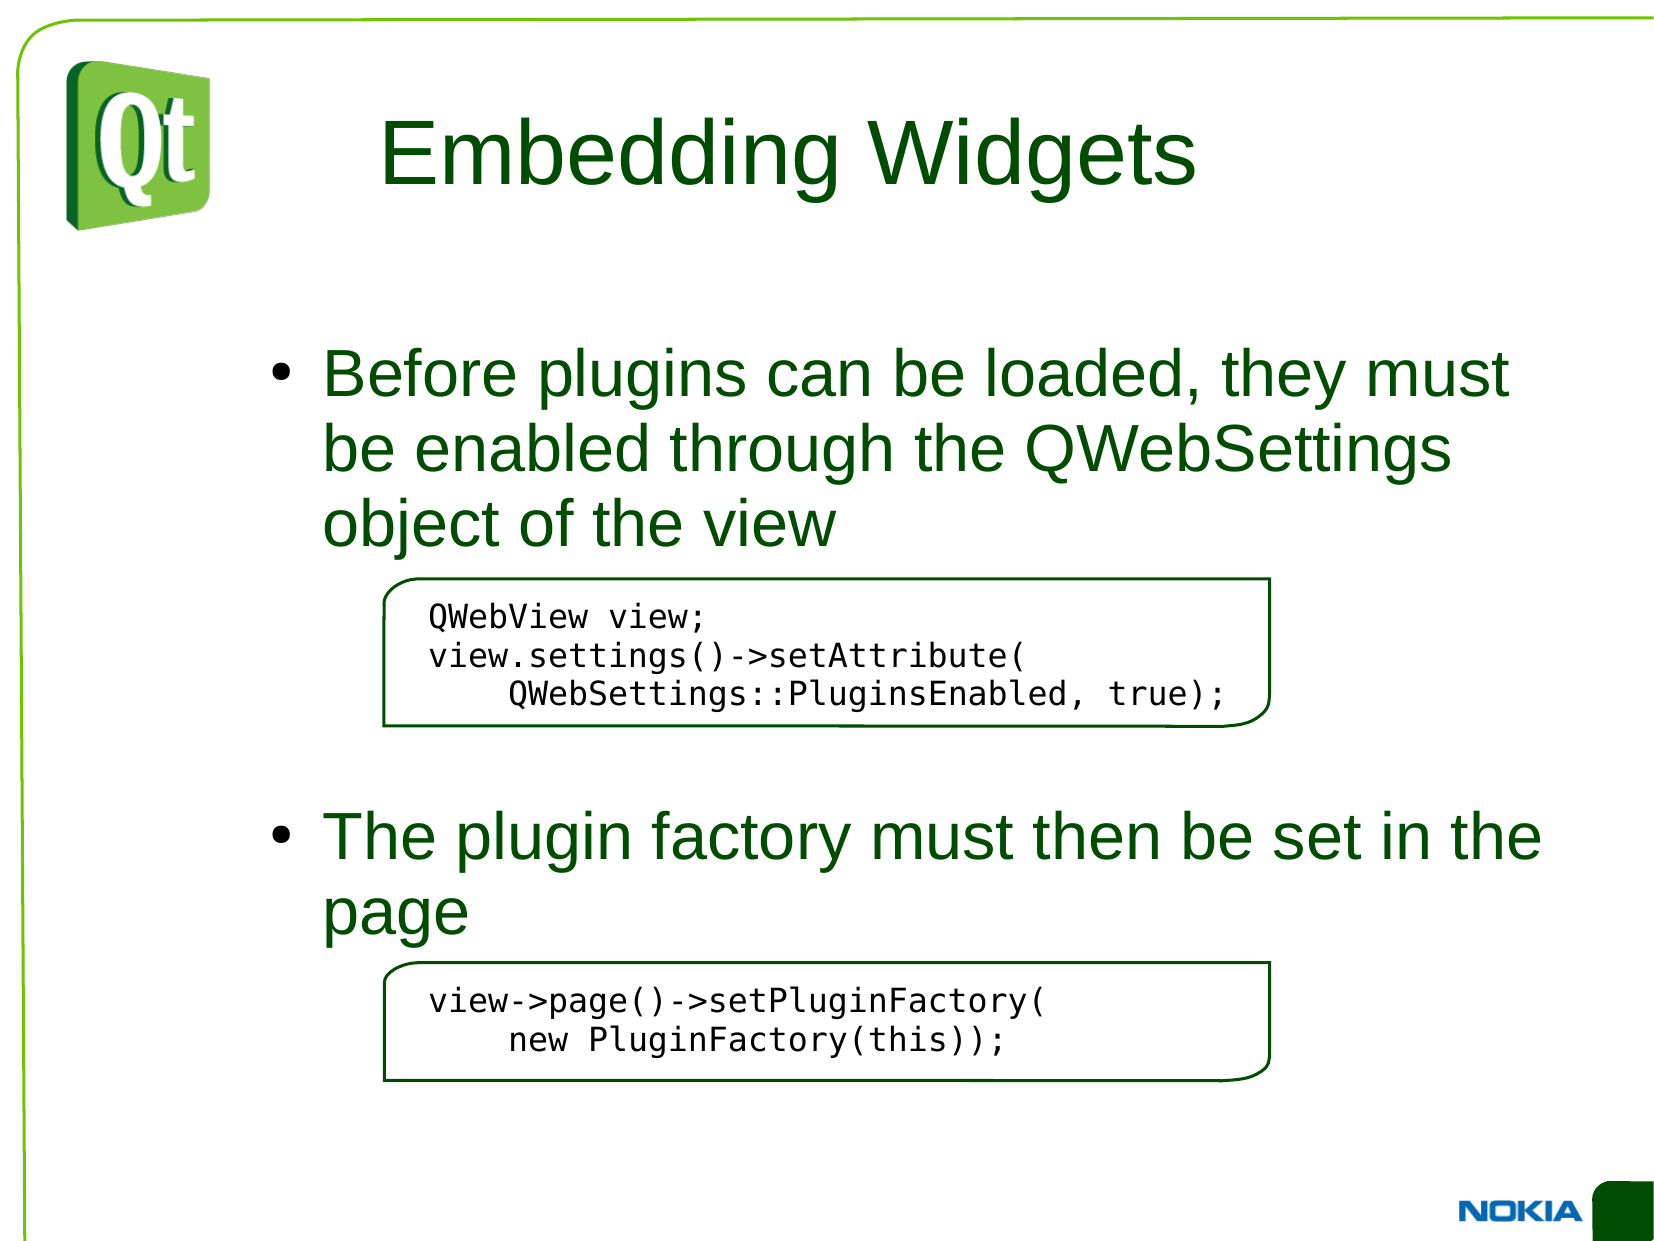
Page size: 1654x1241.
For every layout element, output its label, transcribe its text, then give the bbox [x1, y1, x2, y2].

title Embedding Widgets [251, 49, 1327, 257]
picture [66, 61, 210, 231]
text_box QWebView view; view.settings()->setAttribute( QWebSettings::PluginsEnabled, true); [413, 590, 1244, 721]
list Before plugins can be loaded, they must be enabled through the QWebSettings object of the view The plugin factory must then be set in the page [251, 336, 1571, 1156]
text_box view->page()->setPluginFactory( new PluginFactory(this)); [413, 974, 1064, 1067]
picture [1459, 1200, 1583, 1222]
